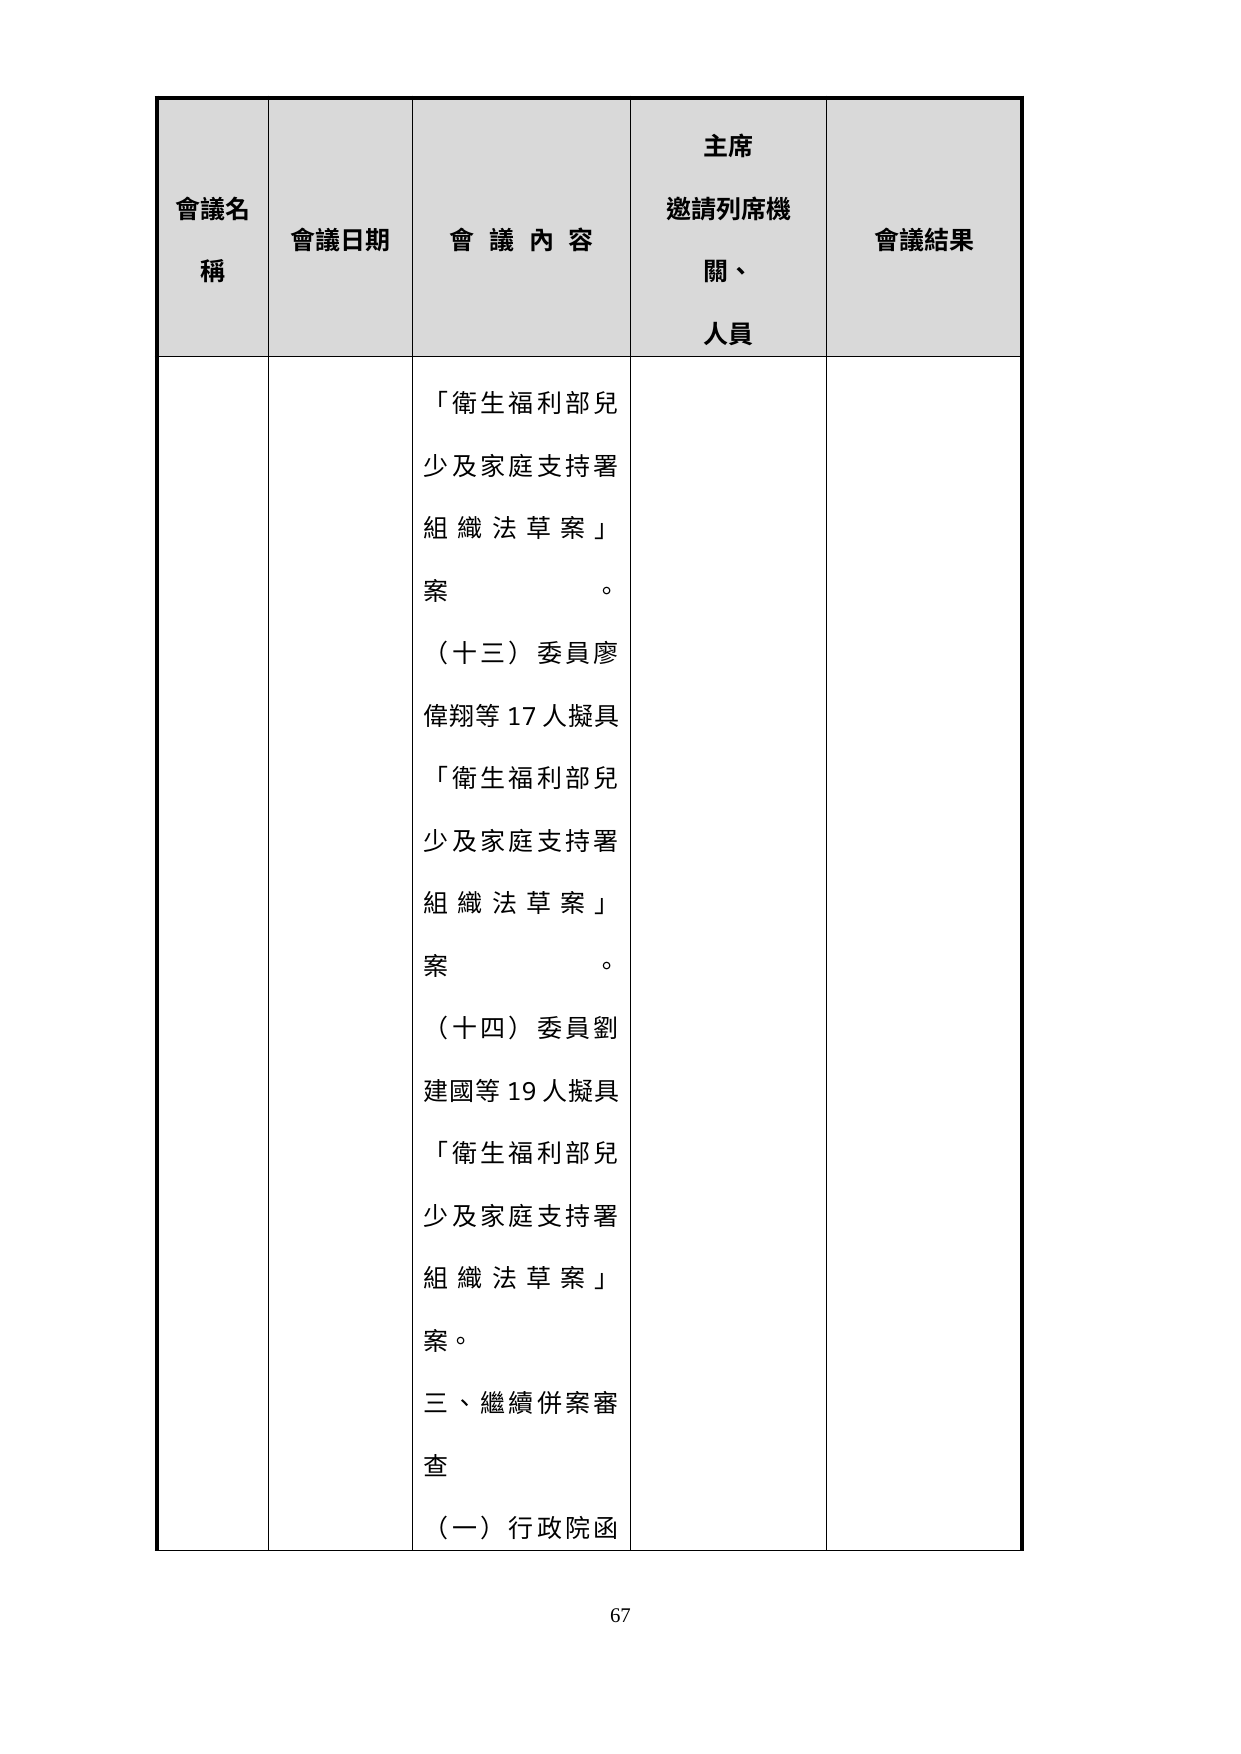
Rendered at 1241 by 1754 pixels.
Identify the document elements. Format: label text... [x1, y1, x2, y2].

table_cell [269, 357, 412, 1550]
table_cell 「衛生福利部兒少及家庭支持署組織法草案」案。 （十三）委員廖偉翔等17人擬具「衛生福利部兒少及家庭支持署組織法草案」案。 （十四）委員劉建國等19人擬具「衛生福利部兒少及家庭支持署組織法草案」案。 三、繼續併案審查 （一）行政院函 [413, 357, 630, 1550]
table_header 會議內容 [413, 100, 630, 356]
table_cell [631, 357, 826, 1550]
table_header 主席 邀請列席機關、 人員 [631, 100, 826, 356]
table_header 會議日期 [269, 100, 412, 356]
table_cell [159, 357, 268, 1550]
table_header 會議結果 [827, 100, 1020, 356]
table_header 會議名稱 [159, 100, 268, 356]
table_cell [827, 357, 1020, 1550]
